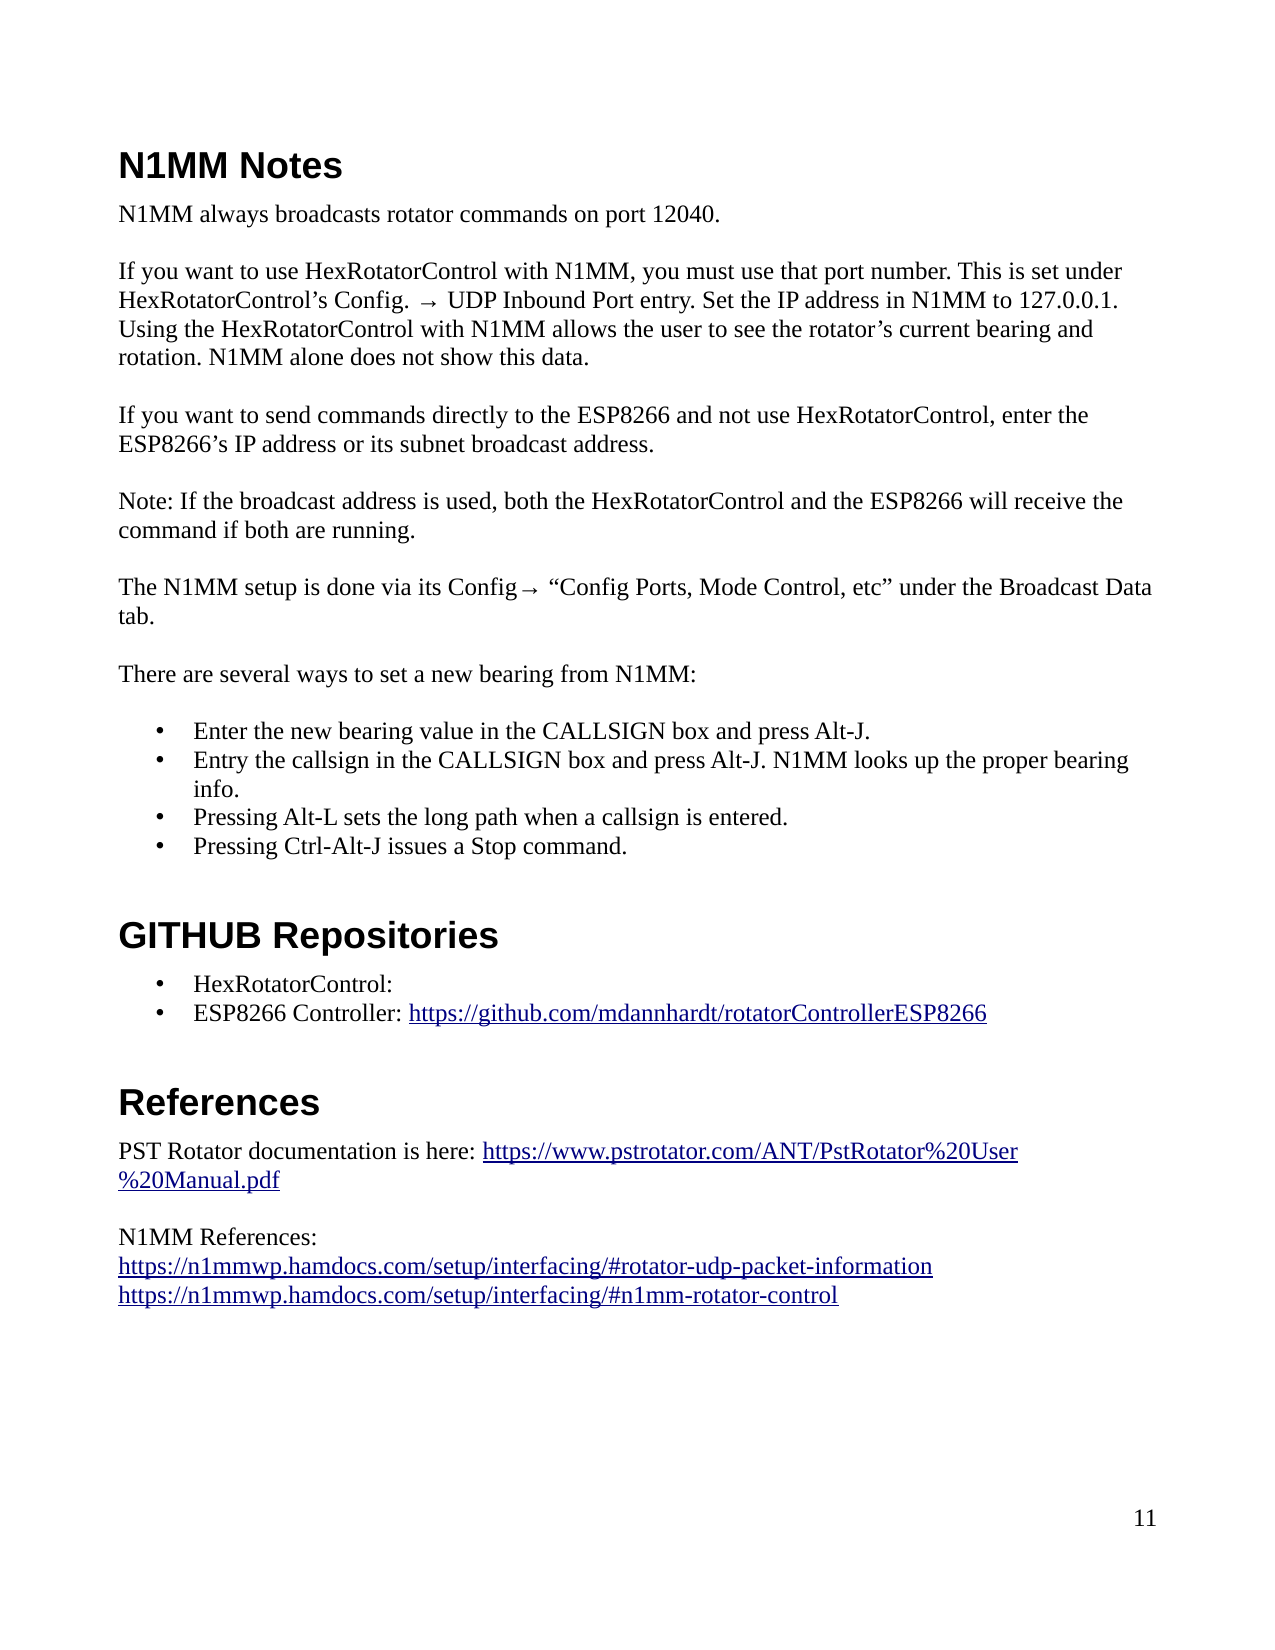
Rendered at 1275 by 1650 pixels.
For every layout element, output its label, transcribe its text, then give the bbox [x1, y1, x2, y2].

list Pressing Alt-L sets the long path when a callsign is entered. [156, 802, 1157, 831]
text https://n1mmwp.hamdocs.com/setup/interfacing/#rotator-udp-packet-information [118, 1251, 1157, 1280]
text The N1MM setup is done via its Config→ “Config Ports, Mode Control, etc” under the Broadcast Data tab. [118, 572, 1157, 630]
subtitle References [118, 1081, 1157, 1124]
list Pressing Ctrl-Alt-J issues a Stop command. [156, 831, 1157, 860]
text https://n1mmwp.hamdocs.com/setup/interfacing/#n1mm-rotator-control [118, 1280, 1157, 1309]
list Entry the callsign in the CALLSIGN box and press Alt-J. N1MM looks up the proper bearing info. [156, 745, 1157, 802]
text There are several ways to set a new bearing from N1MM: [118, 659, 1157, 687]
text If you want to use HexRotatorControl with N1MM, you must use that port number. This is set under HexRotatorControl’s Config. → UDP Inbound Port entry. Set the IP address in N1MM to 127.0.0.1. Using the HexRotatorControl with N1MM allows the user to see the rotator’s current bearing and rotation. N1MM alone does not show this data. [118, 256, 1157, 371]
list ESP8266 Controller: https://github.com/mdannhardt/rotatorControllerESP8266 [156, 998, 1157, 1027]
subtitle N1MM Notes [118, 143, 1157, 186]
subtitle GITHUB Repositories [118, 914, 1157, 957]
text N1MM References: [118, 1222, 1157, 1251]
text N1MM always broadcasts rotator commands on port 12040. [118, 199, 1157, 227]
list Enter the new bearing value in the CALLSIGN box and press Alt-J. [156, 716, 1157, 745]
text PST Rotator documentation is here: https://www.pstrotator.com/ANT/PstRotator%20User%20Manual.pdf [118, 1136, 1157, 1194]
text Note: If the broadcast address is used, both the HexRotatorControl and the ESP8266 will receive the command if both are running. [118, 486, 1157, 544]
text If you want to send commands directly to the ESP8266 and not use HexRotatorControl, enter the ESP8266’s IP address or its subnet broadcast address. [118, 400, 1157, 457]
list HexRotatorControl: [156, 969, 1157, 998]
